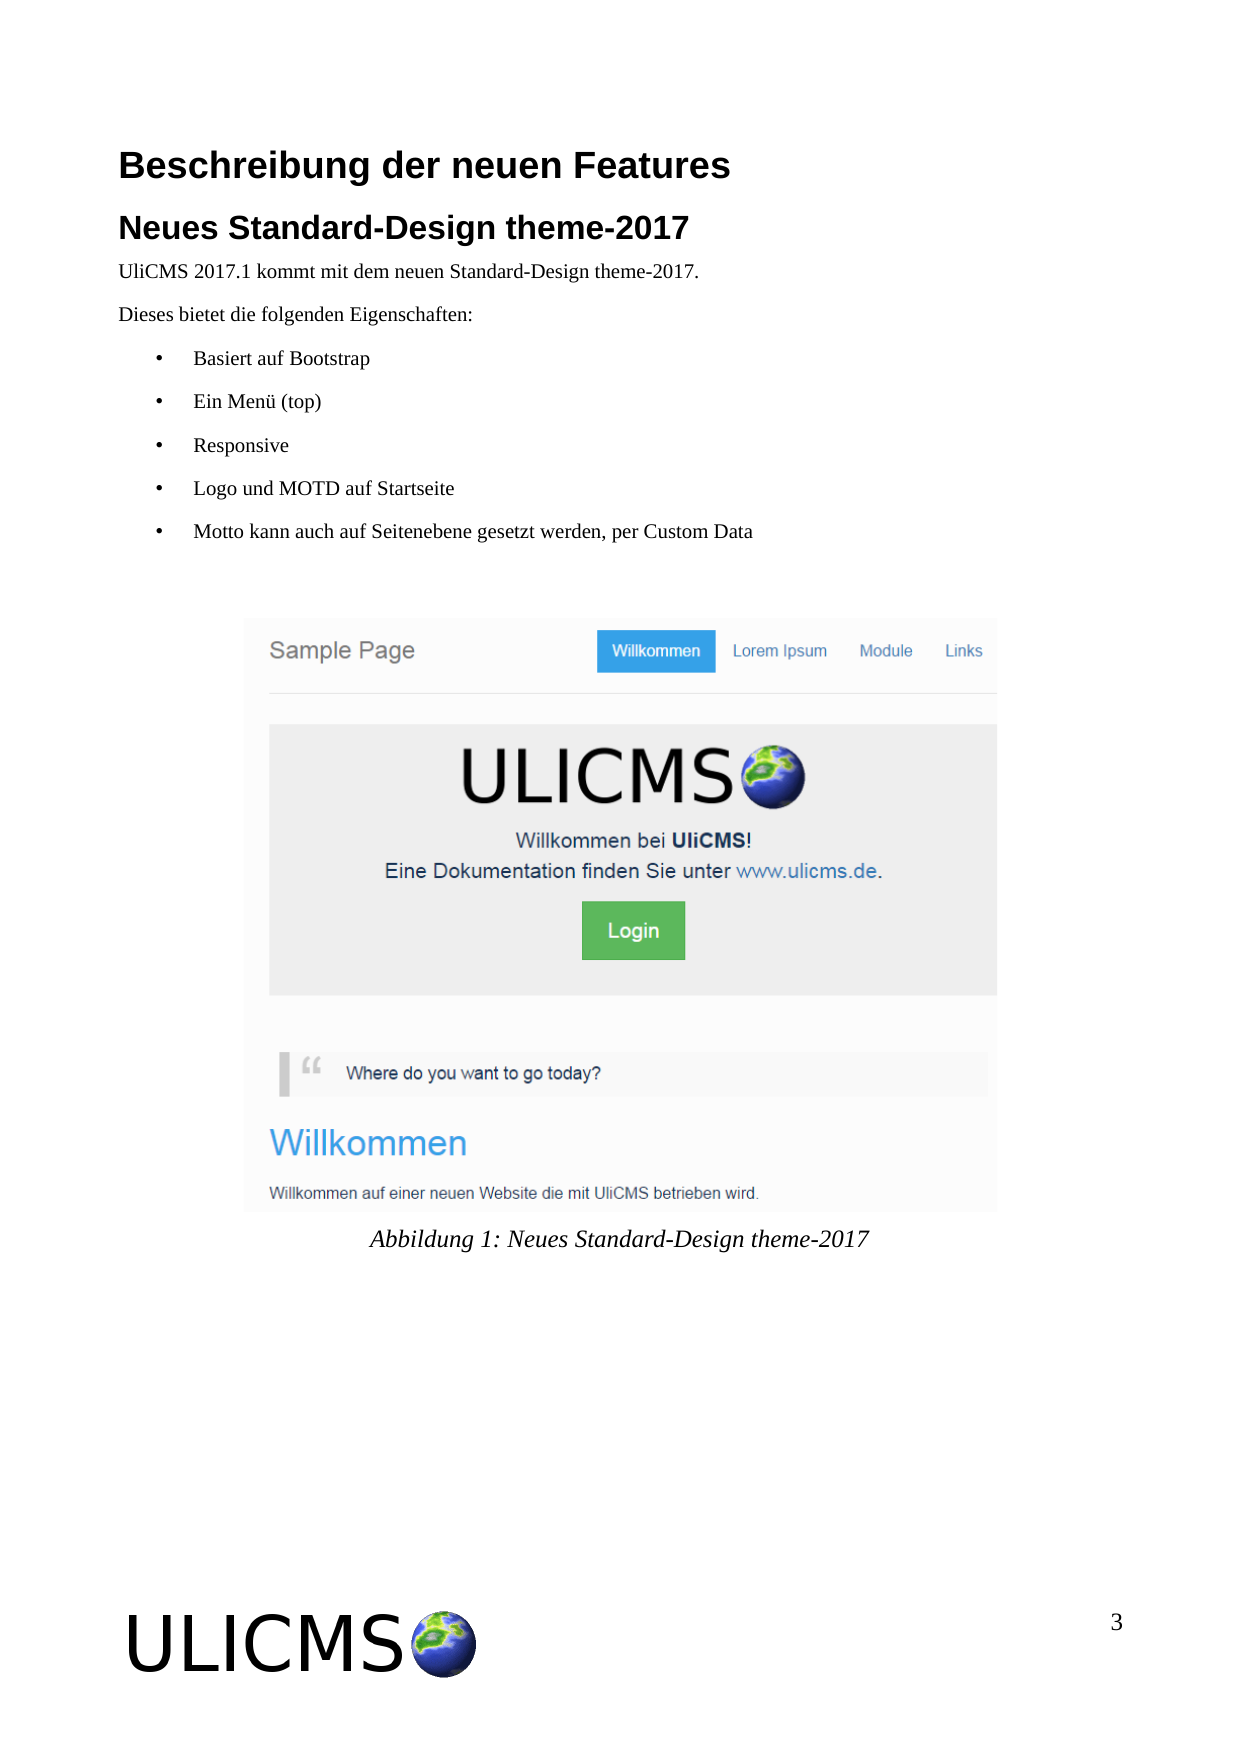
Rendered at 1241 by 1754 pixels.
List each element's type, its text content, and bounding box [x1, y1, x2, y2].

list Responsive [156, 432, 1123, 457]
subtitle Beschreibung der neuen Features [118, 143, 1123, 187]
text Abbildung 1: Neues Standard-Design theme-2017 [118, 1224, 1123, 1253]
subtitle Neues Standard-Design theme-2017 [118, 208, 1123, 246]
picture [118, 1607, 479, 1681]
list Basiert auf Bootstrap [156, 346, 1123, 370]
picture [243, 618, 998, 1212]
list Logo und MOTD auf Startseite [156, 476, 1123, 500]
list Ein Menü (top) [156, 389, 1123, 413]
text UliCMS 2017.1 kommt mit dem neuen Standard-Design theme-2017. [118, 259, 1123, 283]
text Dieses bietet die folgenden Eigenschaften: [118, 302, 1123, 326]
list Motto kann auch auf Seitenebene gesetzt werden, per Custom Data [156, 519, 1123, 543]
